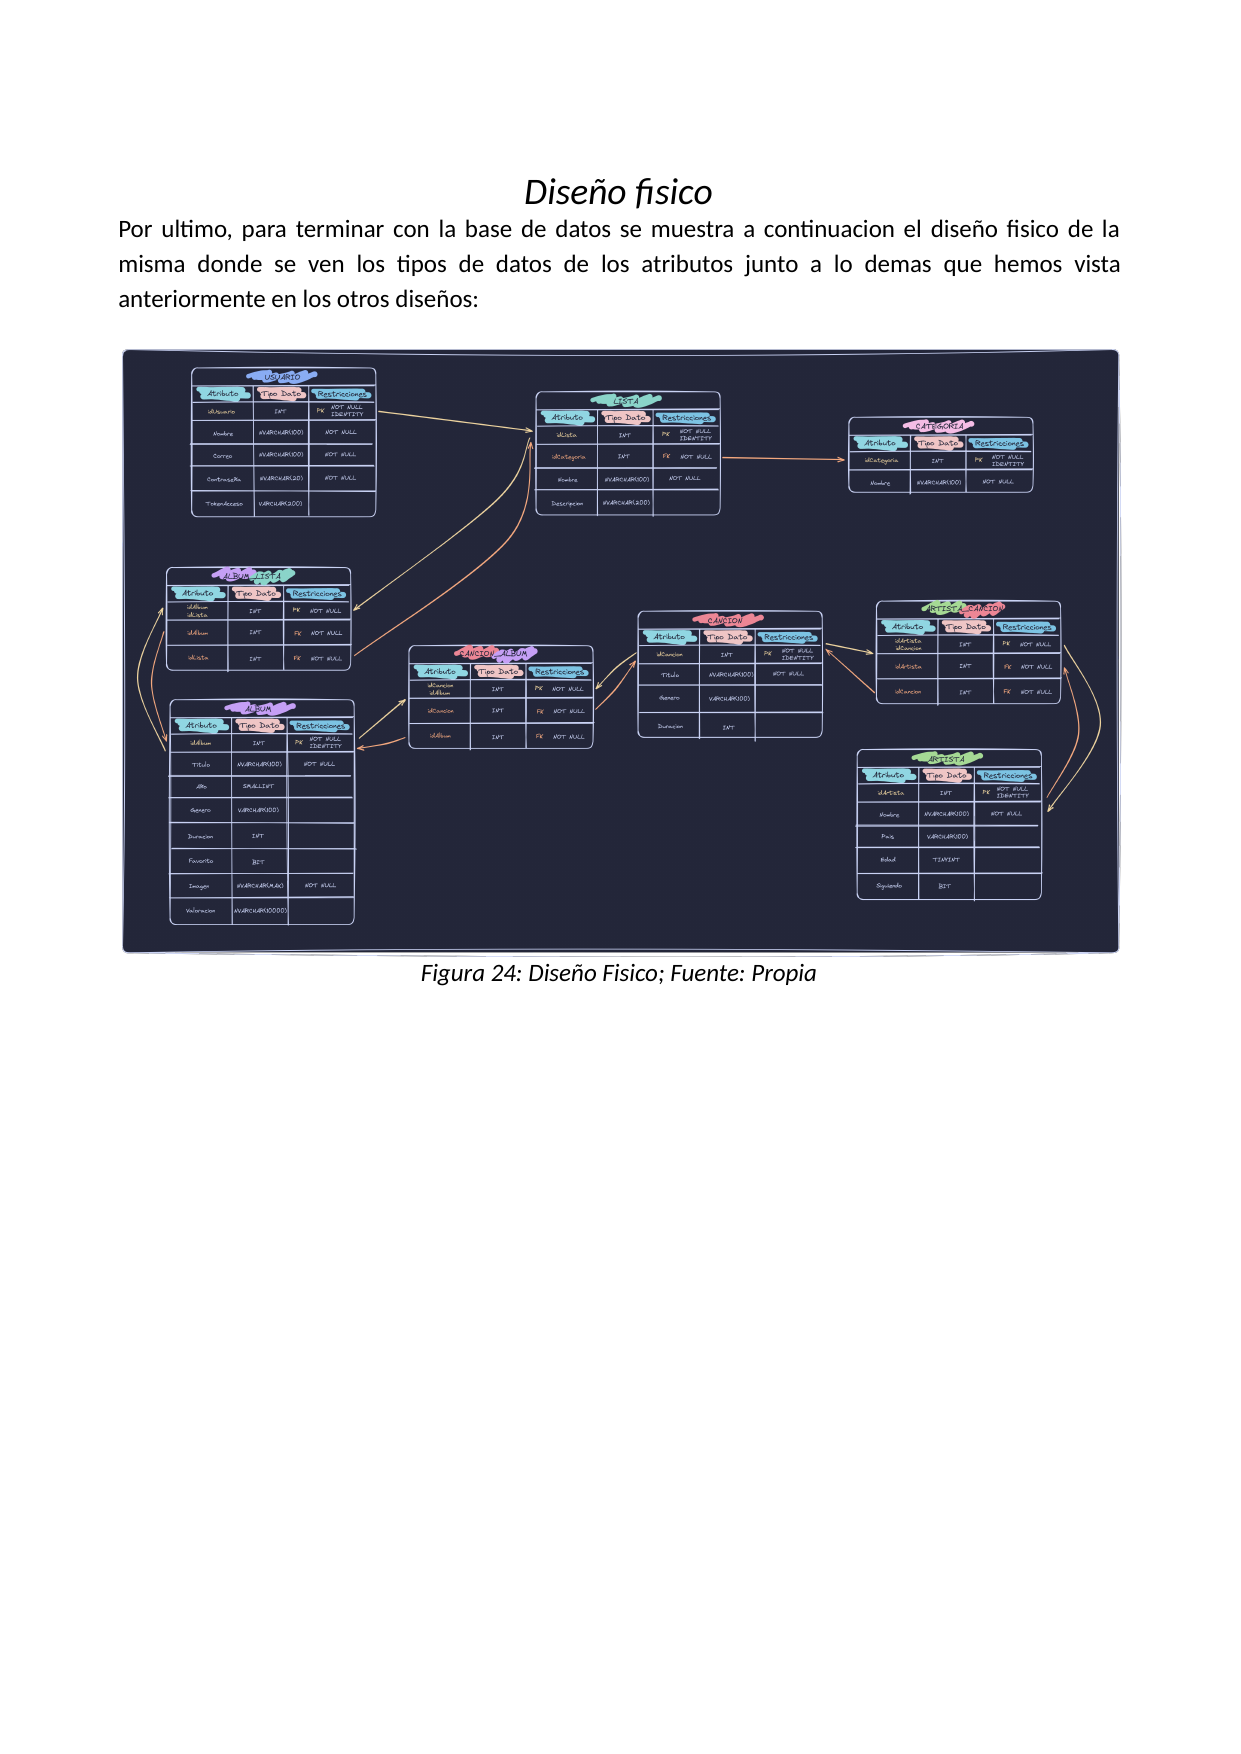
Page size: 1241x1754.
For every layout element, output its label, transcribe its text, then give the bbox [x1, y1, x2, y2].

picture [118, 345, 1123, 957]
text Por ultimo, para terminar con la base de datos se muestra a continuacion el diseño fisico de la misma donde se ven los tipos de datos de los atributos junto a lo demas que hemos vista anteriormente en los otros diseños: [118, 213, 1122, 314]
text Diseño fisico [118, 168, 1122, 213]
text Figura 24: Diseño Fisico; Fuente: Propia [118, 957, 1122, 987]
